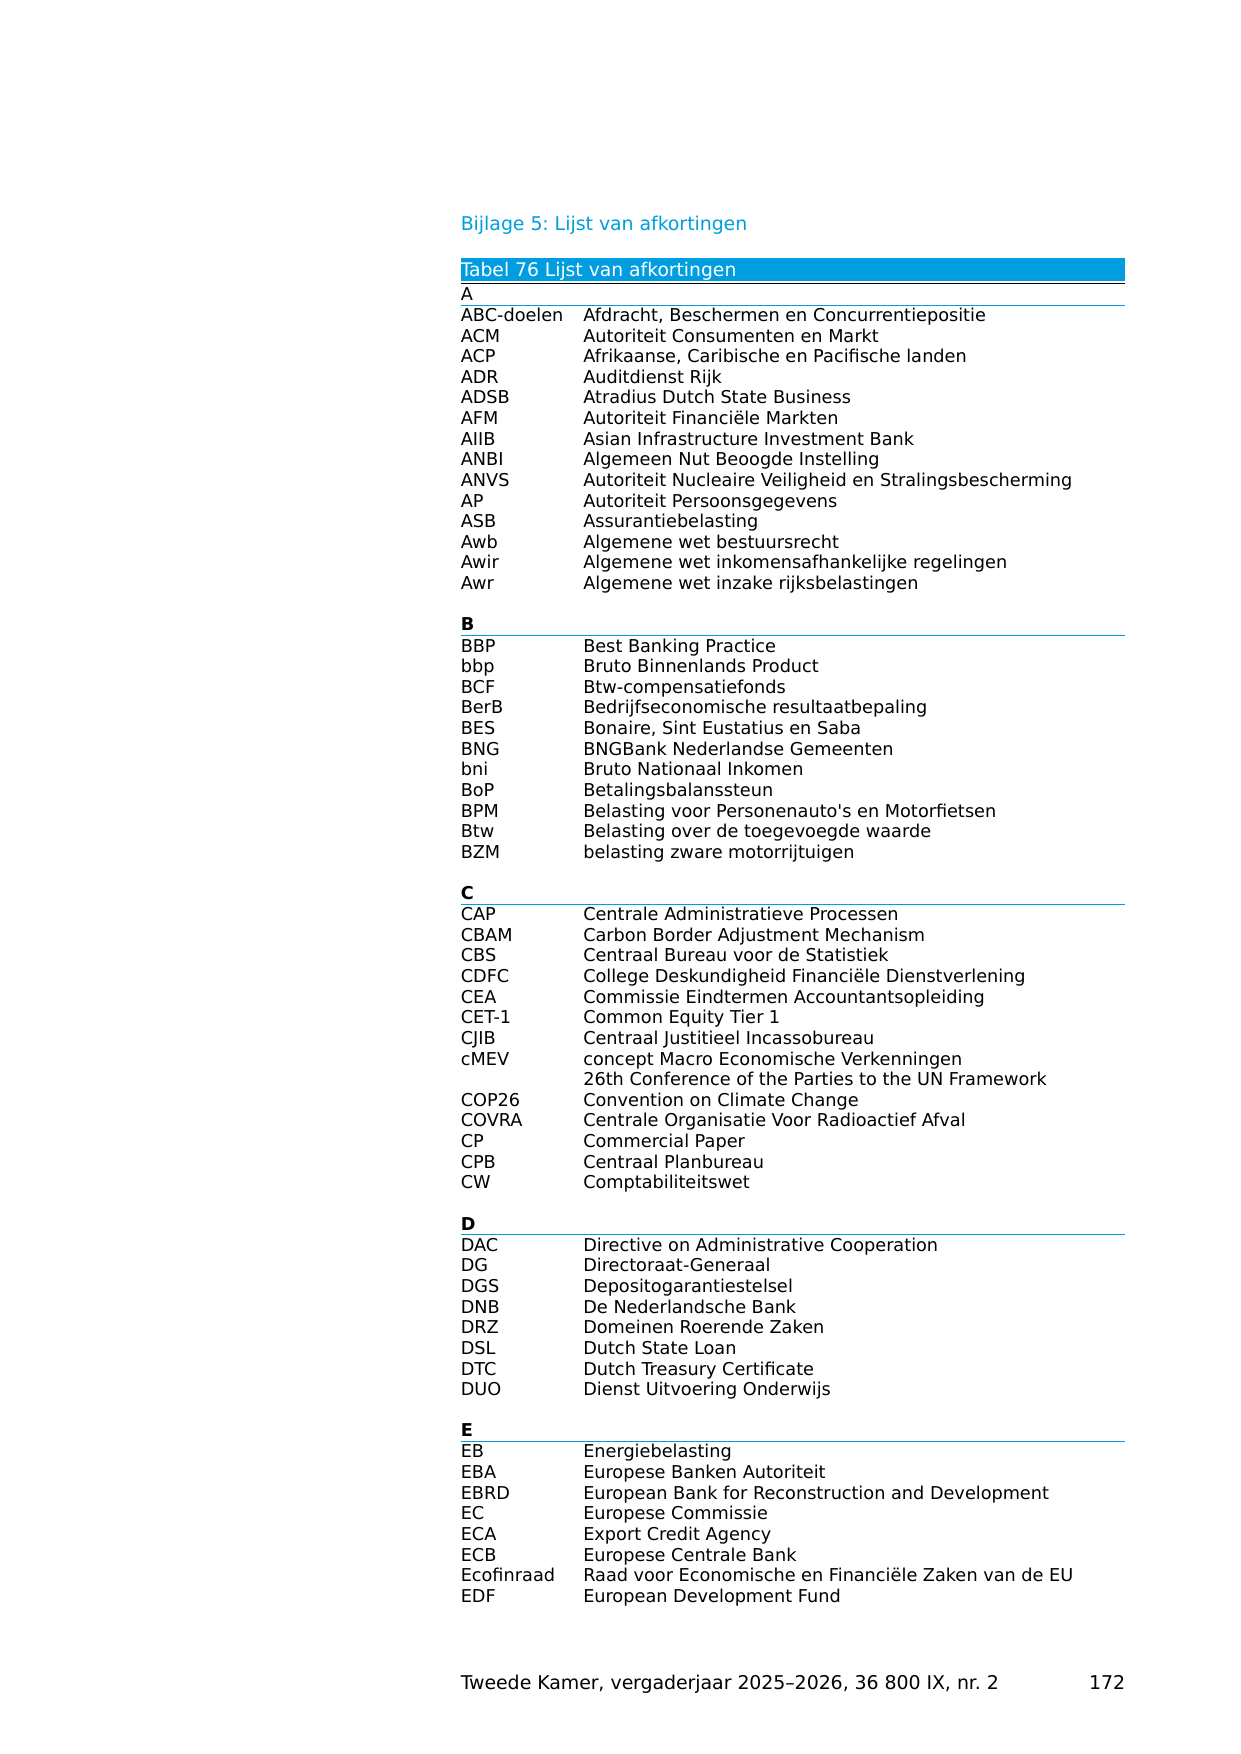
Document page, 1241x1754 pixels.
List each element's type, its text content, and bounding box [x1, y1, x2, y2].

table_cell Afrikaanse, Caribische en Pacifische landen [580, 346, 1125, 367]
table_cell Best Banking Practice [580, 636, 1125, 656]
table_cell Centrale Administratieve Processen [580, 905, 1125, 925]
table_cell DSL [461, 1338, 580, 1358]
table_cell Carbon Border Adjustment Mechanism [580, 925, 1125, 945]
table_cell [580, 1193, 1125, 1213]
table_cell Comptabiliteitswet [580, 1172, 1125, 1193]
table_cell BerB [461, 698, 580, 718]
table_cell Belasting over de toegevoegde waarde [580, 821, 1125, 842]
table_cell European Development Fund [580, 1586, 1125, 1606]
table_cell Energiebelasting [580, 1442, 1125, 1462]
table_cell CEA [461, 987, 580, 1007]
table_cell Btw-compensatiefonds [580, 677, 1125, 697]
table_cell D [461, 1214, 580, 1234]
table_cell Depositogarantiestelsel [580, 1276, 1125, 1297]
table_cell [580, 284, 1125, 304]
table_cell DAC [461, 1235, 580, 1255]
table_cell Awr [461, 573, 580, 594]
table_cell Bonaire, Sint Eustatius en Saba [580, 718, 1125, 739]
table_cell ADR [461, 367, 580, 387]
table_cell [580, 1214, 1125, 1234]
table_cell College Deskundigheid Financiële Dienstverlening [580, 966, 1125, 987]
table_cell Commissie Eindtermen Accountantsopleiding [580, 987, 1125, 1007]
table_cell Ecofinraad [461, 1565, 580, 1586]
table_cell Directive on Administrative Cooperation [580, 1235, 1125, 1255]
table_cell BBP [461, 636, 580, 656]
table_cell DNB [461, 1297, 580, 1317]
table_cell CBAM [461, 925, 580, 945]
table_cell DG [461, 1255, 580, 1276]
table_cell Asian Infrastructure Investment Bank [580, 429, 1125, 449]
table_cell ANVS [461, 470, 580, 491]
table_cell Algemene wet inkomensafhankelijke regelingen [580, 553, 1125, 573]
table_cell Autoriteit Consumenten en Markt [580, 326, 1125, 346]
table_cell bbp [461, 656, 580, 677]
table_cell DRZ [461, 1317, 580, 1338]
table_cell [461, 1400, 580, 1420]
table_cell BNGBank Nederlandse Gemeenten [580, 739, 1125, 759]
table_cell COVRA [461, 1110, 580, 1131]
table_cell cMEV [461, 1049, 580, 1069]
table_cell COP26 [461, 1069, 580, 1110]
table_cell [580, 594, 1125, 614]
table_cell EBA [461, 1462, 580, 1483]
table_cell De Nederlandsche Bank [580, 1297, 1125, 1317]
table_cell [580, 883, 1125, 904]
table_cell Algemene wet inzake rijksbelastingen [580, 573, 1125, 594]
table_cell Assurantiebelasting [580, 511, 1125, 532]
table_cell AFM [461, 408, 580, 429]
table_cell [580, 1420, 1125, 1441]
table_cell CJIB [461, 1028, 580, 1048]
table_cell Auditdienst Rijk [580, 367, 1125, 387]
table_cell Autoriteit Persoonsgegevens [580, 491, 1125, 511]
table_cell ABC-doelen [461, 306, 580, 326]
table_cell EC [461, 1503, 580, 1524]
table_cell EB [461, 1442, 580, 1462]
table_cell C [461, 883, 580, 904]
table_cell Algemene wet bestuursrecht [580, 532, 1125, 552]
table_cell [580, 614, 1125, 635]
table_cell DGS [461, 1276, 580, 1297]
table_cell Autoriteit Financiële Markten [580, 408, 1125, 429]
table_cell EBRD [461, 1483, 580, 1503]
table_cell CPB [461, 1152, 580, 1172]
table_cell ECB [461, 1545, 580, 1565]
table_cell Europese Centrale Bank [580, 1545, 1125, 1565]
table_cell Dutch State Loan [580, 1338, 1125, 1358]
table_cell Bruto Binnenlands Product [580, 656, 1125, 677]
table_cell [461, 1193, 580, 1213]
table_cell CAP [461, 905, 580, 925]
table_cell Commercial Paper [580, 1131, 1125, 1152]
table_cell [461, 594, 580, 614]
table_cell DTC [461, 1359, 580, 1379]
table_cell Centraal Planbureau [580, 1152, 1125, 1172]
table_cell ASB [461, 511, 580, 532]
table_cell Dienst Uitvoering Onderwijs [580, 1379, 1125, 1400]
table_cell CBS [461, 945, 580, 966]
table_cell [580, 1400, 1125, 1420]
table_cell Common Equity Tier 1 [580, 1007, 1125, 1028]
table_cell EDF [461, 1586, 580, 1606]
table_cell BNG [461, 739, 580, 759]
table_cell CP [461, 1131, 580, 1152]
table_cell Dutch Treasury Certificate [580, 1359, 1125, 1379]
table_cell Export Credit Agency [580, 1524, 1125, 1544]
table_cell Awir [461, 553, 580, 573]
table_cell Raad voor Economische en Financiële Zaken van de EU [580, 1565, 1125, 1586]
table_cell Bedrijfseconomische resultaatbepaling [580, 698, 1125, 718]
table_cell Afdracht, Beschermen en Concurrentiepositie [580, 306, 1125, 326]
table_cell AP [461, 491, 580, 511]
table_cell Centrale Organisatie Voor Radioactief Afval [580, 1110, 1125, 1131]
table_cell belasting zware motorrijtuigen [580, 842, 1125, 862]
table_cell Autoriteit Nucleaire Veiligheid en Stralingsbescherming [580, 470, 1125, 491]
table_cell BES [461, 718, 580, 739]
table_cell CET-1 [461, 1007, 580, 1028]
table_cell concept Macro Economische Verkenningen [580, 1049, 1125, 1069]
table_cell BCF [461, 677, 580, 697]
table_cell Centraal Bureau voor de Statistiek [580, 945, 1125, 966]
table_cell B [461, 614, 580, 635]
table_cell Directoraat-Generaal [580, 1255, 1125, 1276]
table_cell Domeinen Roerende Zaken [580, 1317, 1125, 1338]
table_cell bni [461, 759, 580, 780]
table_cell ACM [461, 326, 580, 346]
table_cell ADSB [461, 388, 580, 408]
table_cell [461, 863, 580, 883]
table_cell DUO [461, 1379, 580, 1400]
table_cell European Bank for Reconstruction and Development [580, 1483, 1125, 1503]
table_cell BoP [461, 780, 580, 801]
table_cell ANBI [461, 449, 580, 470]
table_cell BPM [461, 801, 580, 821]
table_cell Europese Banken Autoriteit [580, 1462, 1125, 1483]
table_cell Algemeen Nut Beoogde Instelling [580, 449, 1125, 470]
table_cell A [461, 284, 580, 304]
table_cell CDFC [461, 966, 580, 987]
table_cell 26th Conference of the Parties to the UN Framework Convention on Climate Change [580, 1069, 1125, 1110]
table_cell E [461, 1420, 580, 1441]
table_cell BZM [461, 842, 580, 862]
table_cell Awb [461, 532, 580, 552]
table_cell [580, 863, 1125, 883]
table_cell ECA [461, 1524, 580, 1544]
table_cell Betalingsbalanssteun [580, 780, 1125, 801]
table_cell Btw [461, 821, 580, 842]
title Bijlage 5: Lijst van afkortingen [461, 213, 1125, 235]
table_cell AIIB [461, 429, 580, 449]
table_cell Atradius Dutch State Business [580, 388, 1125, 408]
table_cell Centraal Justitieel Incassobureau [580, 1028, 1125, 1048]
table_cell Bruto Nationaal Inkomen [580, 759, 1125, 780]
table_cell Europese Commissie [580, 1503, 1125, 1524]
table_cell ACP [461, 346, 580, 367]
table_cell CW [461, 1172, 580, 1193]
table_cell Belasting voor Personenauto's en Motorfietsen [580, 801, 1125, 821]
